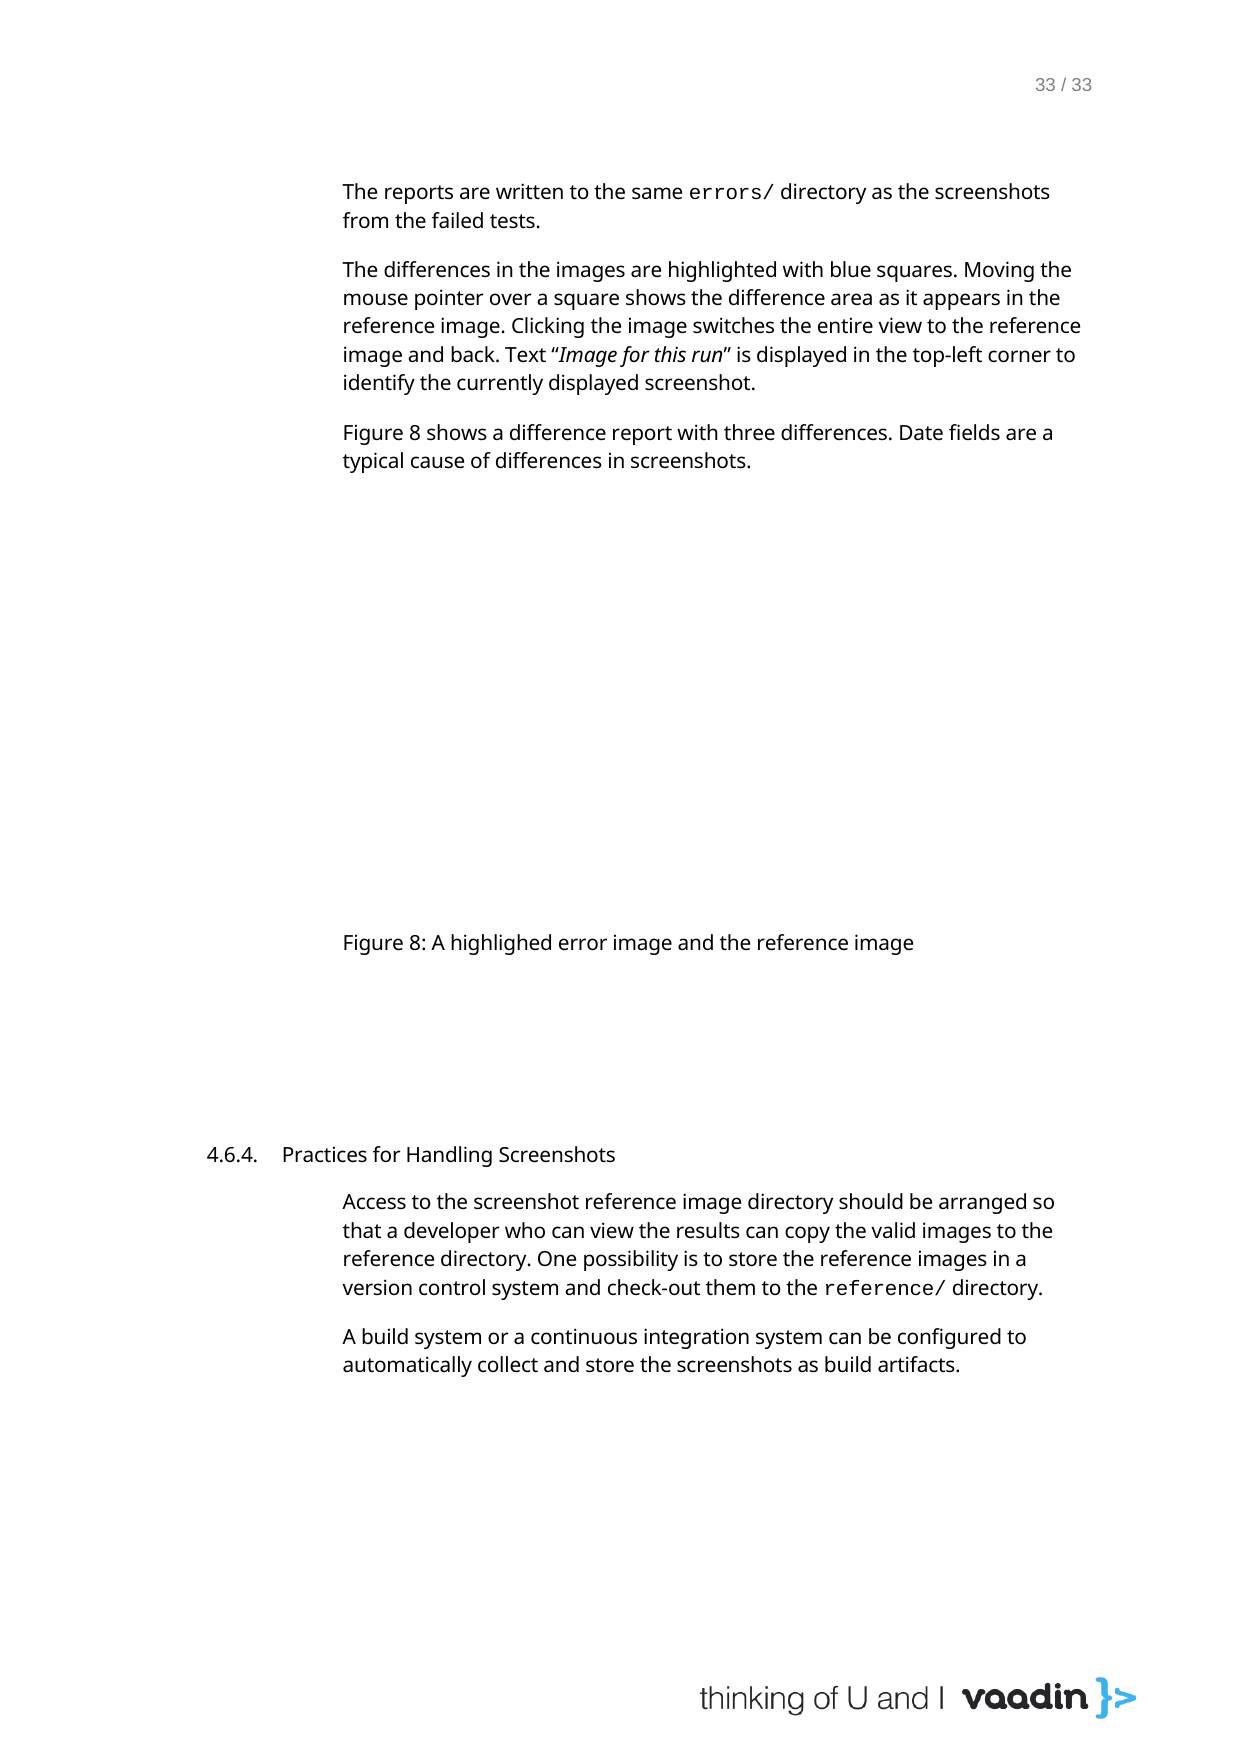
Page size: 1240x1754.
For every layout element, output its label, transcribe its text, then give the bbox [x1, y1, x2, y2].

text Access to the screenshot reference image directory should be arranged so that a developer who can view the results can copy the valid images to the reference directory. One possibility is to store the reference images in a version control system and check-out them to the reference/ directory. [342, 1187, 1092, 1301]
text Figure 8 shows a difference report with three differences. Date fields are a typical cause of differences in screenshots. [342, 418, 1092, 474]
text The differences in the images are highlighted with blue squares. Moving the mouse pointer over a square shows the difference area as it appears in the reference image. Clicking the image switches the entire view to the reference image and back. Text “Image for this run” is displayed in the top-left corner to identify the currently displayed screenshot. [342, 255, 1092, 397]
text A build system or a continuous integration system can be configured to automatically collect and store the screenshots as build artifacts. [342, 1322, 1092, 1379]
subtitle Practices for Handling Screenshots [207, 1140, 1092, 1169]
text The reports are written to the same errors/ directory as the screenshots from the failed tests. [342, 177, 1092, 234]
picture [699, 1673, 1139, 1721]
text Figure 8: A highlighed error image and the reference image [342, 928, 1092, 957]
